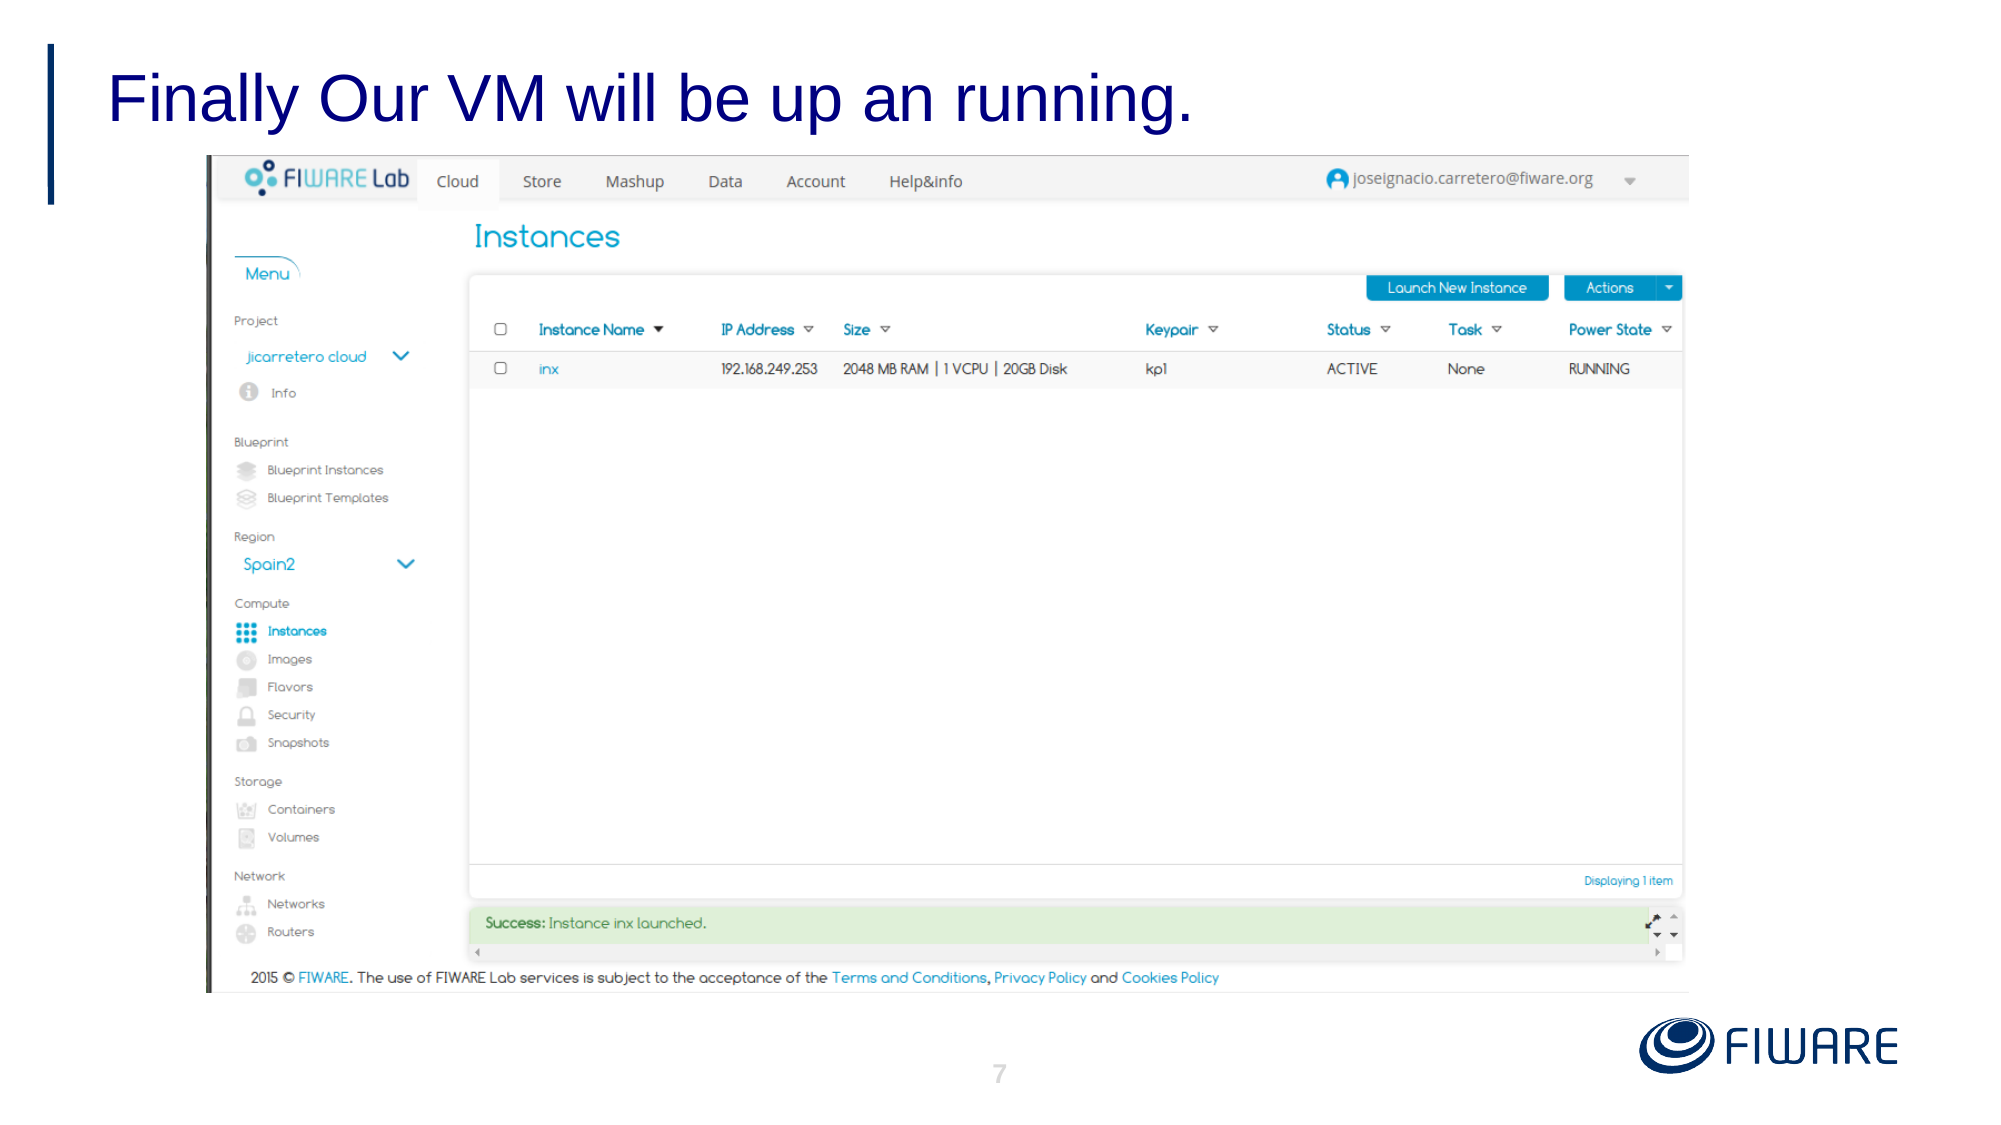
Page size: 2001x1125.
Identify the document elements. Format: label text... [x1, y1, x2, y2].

picture [206, 155, 1689, 993]
picture [1635, 1012, 1905, 1077]
title Finally Our VM will be up an running. [92, 47, 1704, 201]
slide_number [887, 1042, 1113, 1103]
